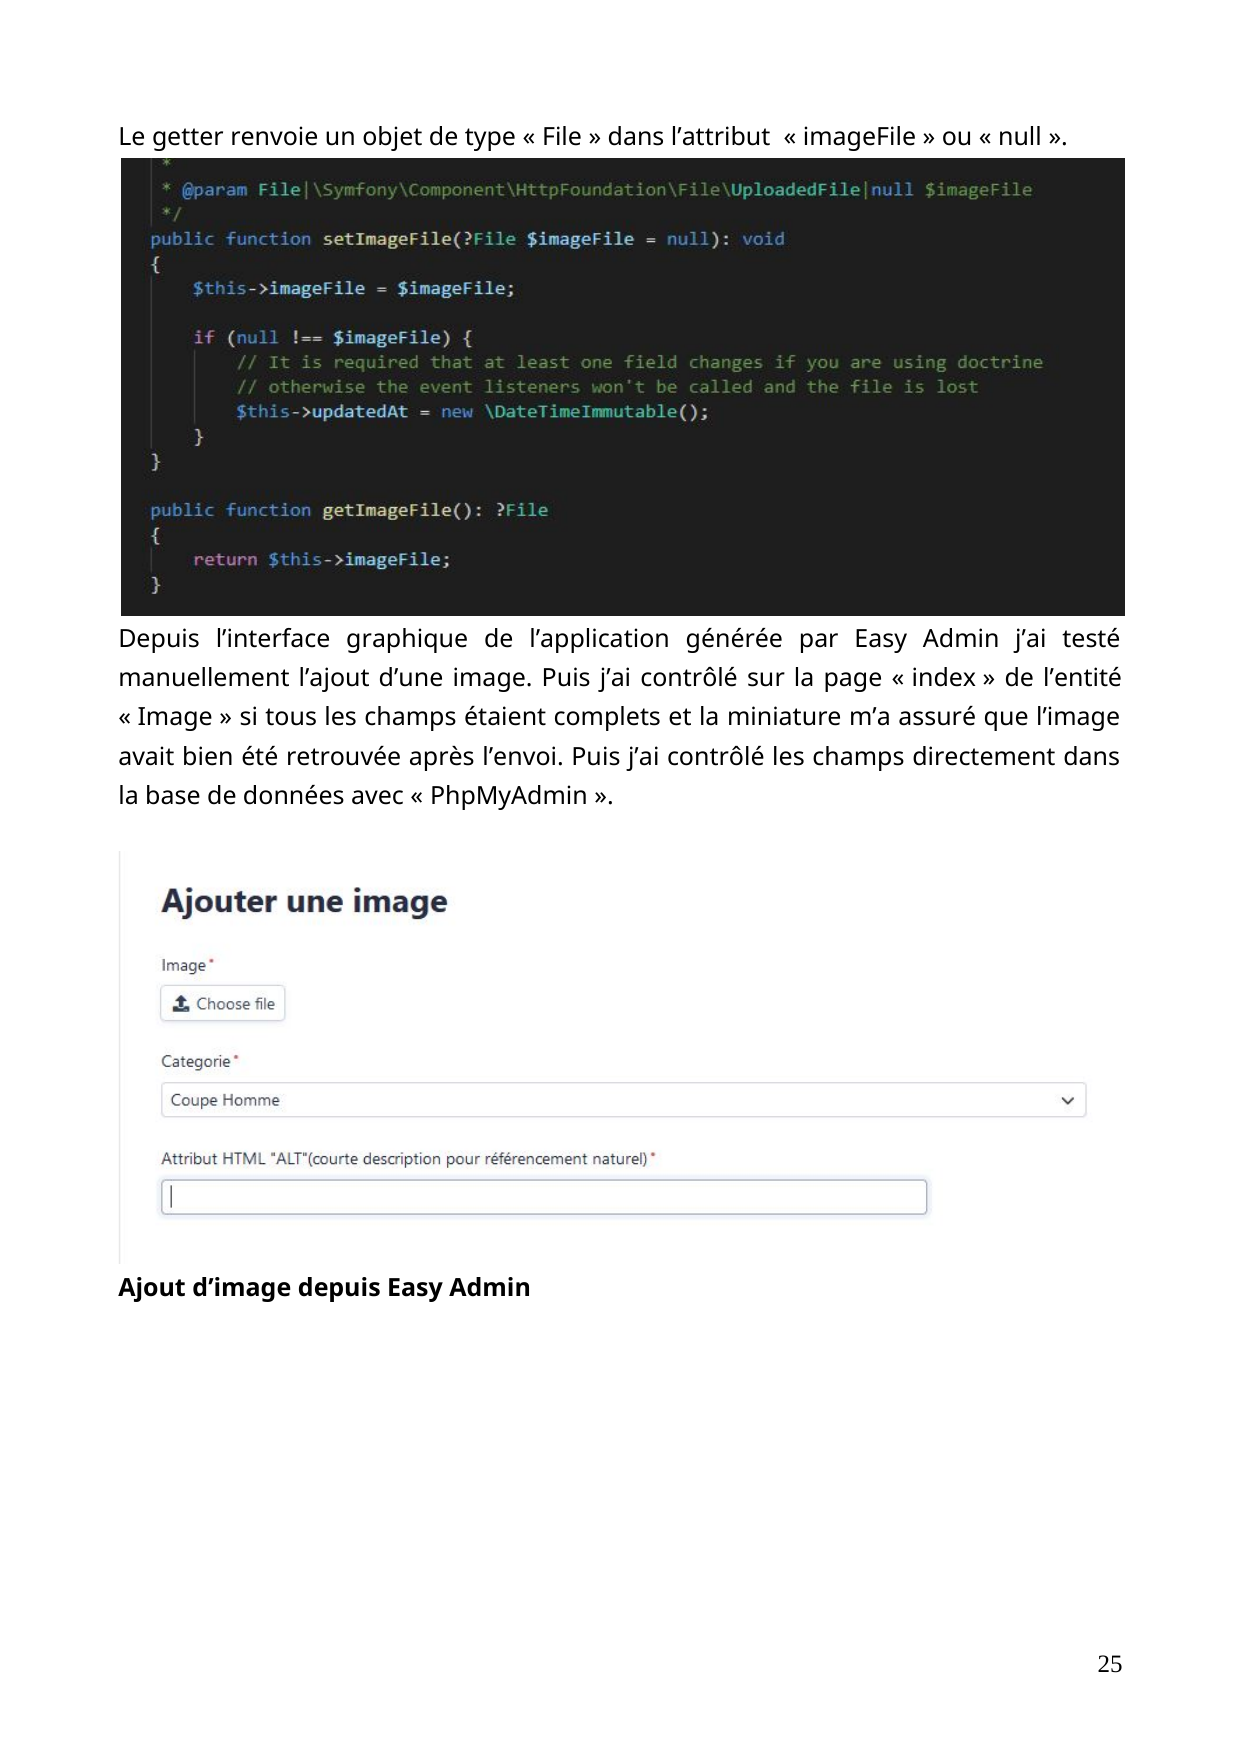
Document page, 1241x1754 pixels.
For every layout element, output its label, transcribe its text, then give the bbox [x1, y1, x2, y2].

text Le getter renvoie un objet de type « File » dans l’attribut « imageFile » ou « null ». [118, 118, 1122, 152]
text Depuis l’interface graphique de l’application générée par Easy Admin j’ai testé manuellement l’ajout d’une image. Puis j’ai contrôlé sur la page « index » de l’entité « Image » si tous les champs étaient complets et la miniature m’a assuré que l’image avait bien été retrouvée après l’envoi. Puis j’ai contrôlé les champs directement dans la base de données avec « PhpMyAdmin ». [118, 616, 1122, 811]
picture [121, 158, 1125, 616]
picture [118, 851, 1123, 1264]
text Ajout d’image depuis Easy Admin [118, 1264, 1122, 1303]
text [118, 846, 1122, 851]
